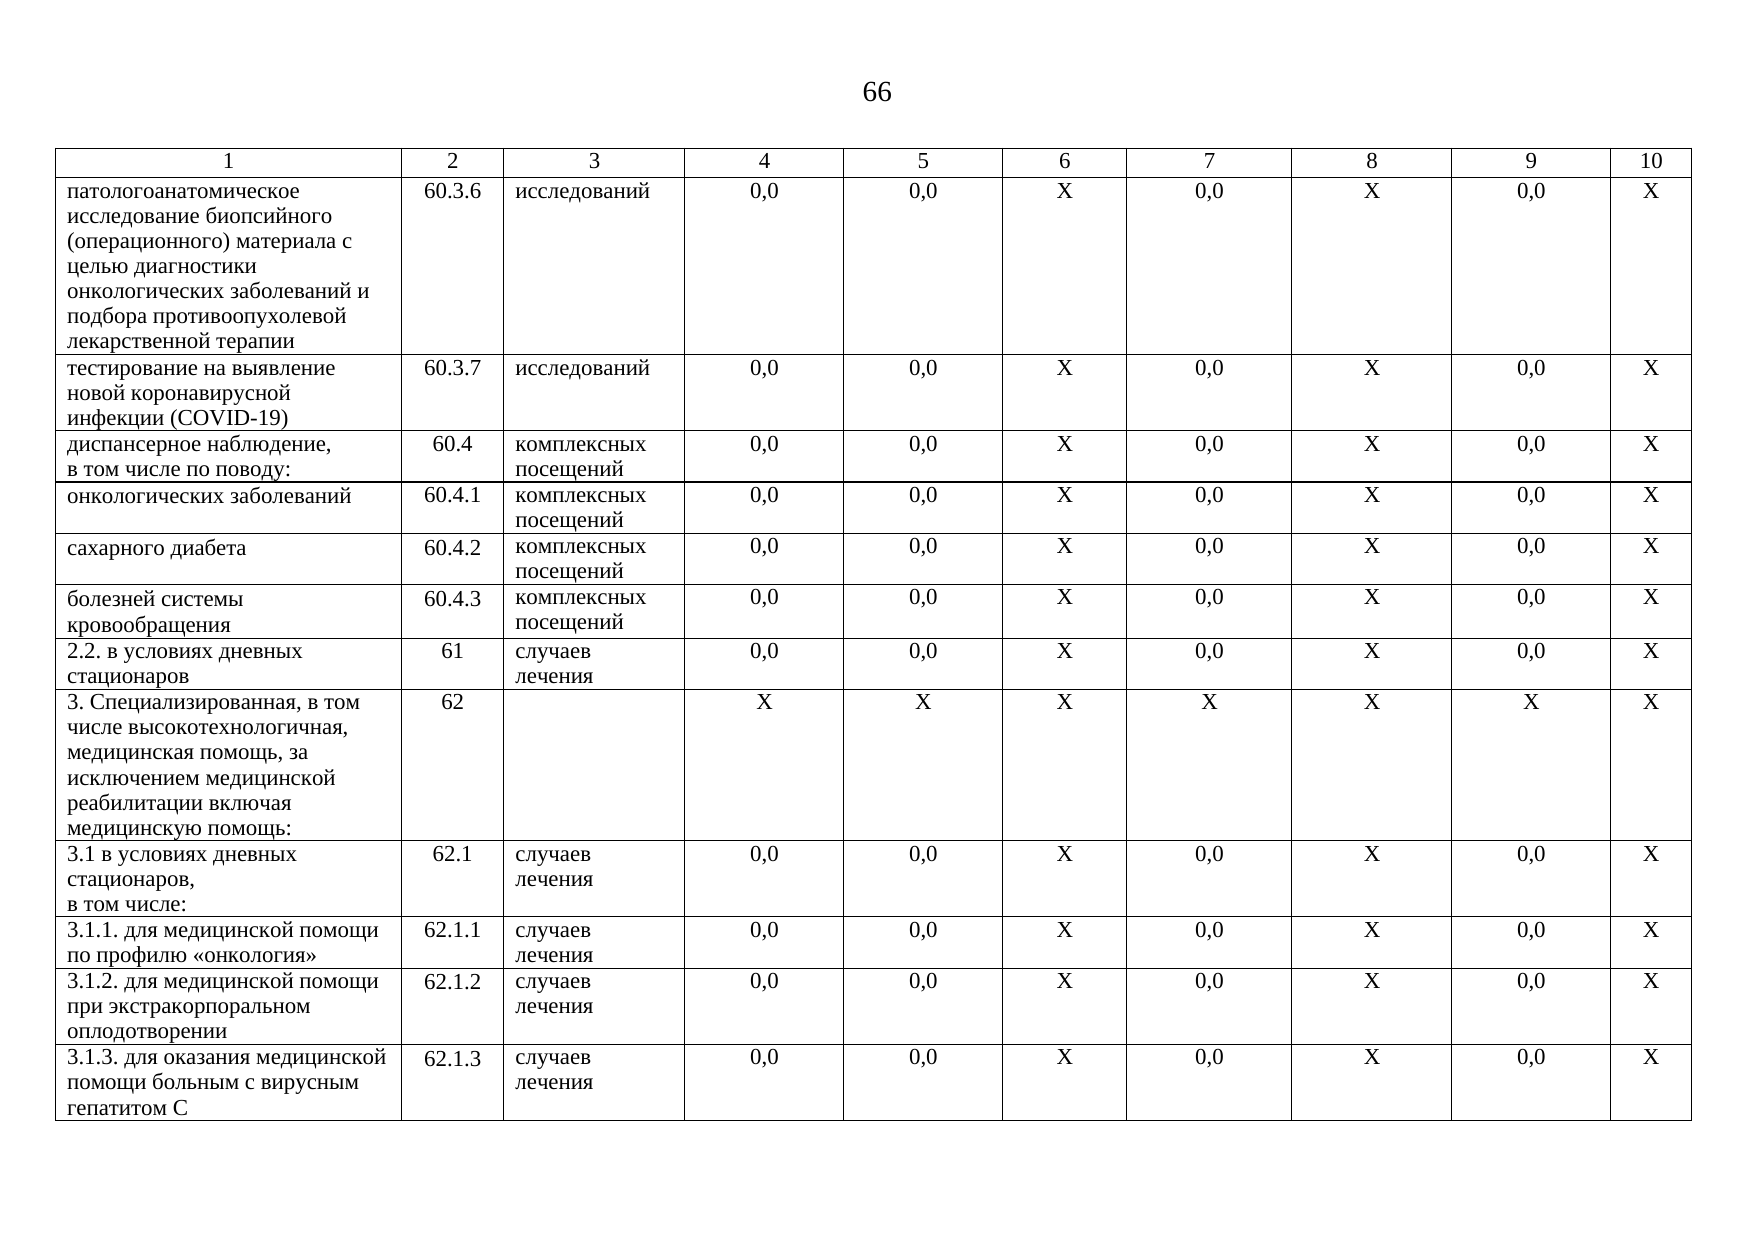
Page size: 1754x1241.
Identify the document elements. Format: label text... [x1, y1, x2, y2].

table_cell Х [1292, 841, 1451, 916]
table_cell 60.4 [402, 431, 503, 481]
table_cell 3.1.2. для медицинской помощи при экстракорпоральном оплодотворении [56, 969, 401, 1044]
table_cell случаев лечения [504, 917, 684, 967]
table_cell Х [1452, 690, 1610, 840]
table_cell Х [1292, 355, 1451, 430]
table_cell Х [685, 690, 843, 840]
table_cell болезней системы кровообращения [56, 585, 401, 637]
table_cell Х [1611, 534, 1691, 584]
table_cell Х [1611, 690, 1691, 840]
table_cell Х [1003, 969, 1126, 1044]
table_cell 0,0 [685, 585, 843, 637]
table_header 3 [504, 149, 684, 177]
table_cell 0,0 [1452, 178, 1610, 354]
table_cell Х [844, 690, 1002, 840]
table_cell 0,0 [1127, 1045, 1291, 1120]
table_cell Х [1003, 585, 1126, 637]
table_cell 61 [402, 639, 503, 688]
table_cell комплексных посещений [504, 534, 684, 584]
table_header 8 [1292, 149, 1451, 177]
table_cell 0,0 [1452, 639, 1610, 688]
table_cell 0,0 [685, 431, 843, 481]
table_cell Х [1003, 483, 1126, 532]
table_cell 0,0 [844, 1045, 1002, 1120]
table_cell Х [1003, 690, 1126, 840]
table_cell сахарного диабета [56, 534, 401, 584]
table_cell 0,0 [685, 639, 843, 688]
table_cell 0,0 [844, 585, 1002, 637]
table_cell 0,0 [1452, 355, 1610, 430]
table_cell Х [1003, 534, 1126, 584]
table_cell Х [1292, 534, 1451, 584]
table_cell 60.4.3 [402, 585, 503, 637]
table_cell 3.1.1. для медицинской помощи по профилю «онкология» [56, 917, 401, 967]
table_cell 0,0 [1452, 585, 1610, 637]
table_cell 0,0 [1452, 841, 1610, 916]
table_cell Х [1127, 690, 1291, 840]
table_cell Х [1292, 483, 1451, 532]
table_cell Х [1292, 639, 1451, 688]
table_cell 60.3.7 [402, 355, 503, 430]
table_cell Х [1003, 917, 1126, 967]
table_cell 0,0 [1127, 841, 1291, 916]
table_cell Х [1611, 483, 1691, 532]
table_cell Х [1003, 639, 1126, 688]
table_header 1 [56, 149, 401, 177]
table_cell случаев лечения [504, 841, 684, 916]
table_cell 0,0 [1127, 534, 1291, 584]
table_cell комплексных посещений [504, 431, 684, 481]
table_cell 0,0 [685, 969, 843, 1044]
table_cell 0,0 [1127, 639, 1291, 688]
table_cell случаев лечения [504, 969, 684, 1044]
table_header 7 [1127, 149, 1291, 177]
table_cell 3. Специализированная, в том числе высокотехнологичная, медицинская помощь, за исключением медицинской реабилитации включая медицинскую помощь: [56, 690, 401, 840]
table_cell 0,0 [1127, 585, 1291, 637]
table_header 2 [402, 149, 503, 177]
table_cell [504, 690, 684, 840]
table_cell 0,0 [844, 639, 1002, 688]
table_cell 60.3.6 [402, 178, 503, 354]
table_cell Х [1003, 1045, 1126, 1120]
table_header 10 [1611, 149, 1691, 177]
table_cell Х [1611, 639, 1691, 688]
table_cell 0,0 [685, 483, 843, 532]
table_cell комплексных посещений [504, 585, 684, 637]
table_cell Х [1003, 178, 1126, 354]
table_cell Х [1292, 585, 1451, 637]
table_cell 0,0 [685, 178, 843, 354]
table_cell 0,0 [1127, 917, 1291, 967]
table_cell случаев лечения [504, 639, 684, 688]
table_cell онкологических заболеваний [56, 483, 401, 532]
table_cell 0,0 [1452, 1045, 1610, 1120]
table_cell Х [1292, 178, 1451, 354]
table_cell 0,0 [844, 178, 1002, 354]
table_cell Х [1292, 917, 1451, 967]
table_cell Х [1292, 431, 1451, 481]
table_cell 0,0 [844, 534, 1002, 584]
table_cell 0,0 [1452, 483, 1610, 532]
table_cell 0,0 [685, 534, 843, 584]
table_cell 0,0 [685, 1045, 843, 1120]
table_cell Х [1611, 841, 1691, 916]
table_cell 62.1.2 [402, 969, 503, 1044]
table_cell диспансерное наблюдение, в том числе по поводу: [56, 431, 401, 481]
table_cell 62.1.3 [402, 1045, 503, 1120]
table_cell 0,0 [685, 841, 843, 916]
table_cell 0,0 [1127, 355, 1291, 430]
table_cell 0,0 [1452, 917, 1610, 967]
table_cell 0,0 [1452, 534, 1610, 584]
table_cell 0,0 [1127, 969, 1291, 1044]
table_header 6 [1003, 149, 1126, 177]
table_cell Х [1611, 355, 1691, 430]
table_cell Х [1611, 178, 1691, 354]
table_cell Х [1611, 969, 1691, 1044]
table_cell тестирование на выявление новой коронавирусной инфекции (COVID-19) [56, 355, 401, 430]
table_cell Х [1003, 431, 1126, 481]
table_header 9 [1452, 149, 1610, 177]
table_cell Х [1003, 355, 1126, 430]
table_cell 0,0 [1452, 431, 1610, 481]
table_cell патологоанатомическое исследование биопсийного (операционного) материала с целью диагностики онкологических заболеваний и подбора противоопухолевой лекарственной терапии [56, 178, 401, 354]
table_cell Х [1611, 585, 1691, 637]
table_cell 0,0 [844, 841, 1002, 916]
table_cell исследований [504, 355, 684, 430]
table_cell случаев лечения [504, 1045, 684, 1120]
table_cell Х [1611, 917, 1691, 967]
table_header 4 [685, 149, 843, 177]
table_cell 0,0 [685, 917, 843, 967]
table_cell 62.1.1 [402, 917, 503, 967]
table_cell 2.2. в условиях дневных стационаров [56, 639, 401, 688]
table_cell комплексных посещений [504, 483, 684, 532]
table_cell 60.4.1 [402, 483, 503, 532]
table_header 5 [844, 149, 1002, 177]
table_cell Х [1003, 841, 1126, 916]
table_cell 0,0 [844, 483, 1002, 532]
table_cell 0,0 [844, 917, 1002, 967]
table_cell исследований [504, 178, 684, 354]
table_cell 0,0 [1127, 431, 1291, 481]
table_cell 3.1 в условиях дневных стационаров, в том числе: [56, 841, 401, 916]
table_cell 0,0 [685, 355, 843, 430]
table_cell 62 [402, 690, 503, 840]
table_cell Х [1292, 969, 1451, 1044]
table_cell 0,0 [844, 355, 1002, 430]
table_cell 0,0 [1127, 483, 1291, 532]
table_cell Х [1292, 1045, 1451, 1120]
table_cell 0,0 [1452, 969, 1610, 1044]
table_cell Х [1292, 690, 1451, 840]
table_cell 0,0 [1127, 178, 1291, 354]
table_cell 0,0 [844, 969, 1002, 1044]
table_cell Х [1611, 1045, 1691, 1120]
table_cell Х [1611, 431, 1691, 481]
table_cell 62.1 [402, 841, 503, 916]
table_cell 3.1.3. для оказания медицинской помощи больным с вирусным гепатитом С [56, 1045, 401, 1120]
table_cell 0,0 [844, 431, 1002, 481]
table_cell 60.4.2 [402, 534, 503, 584]
